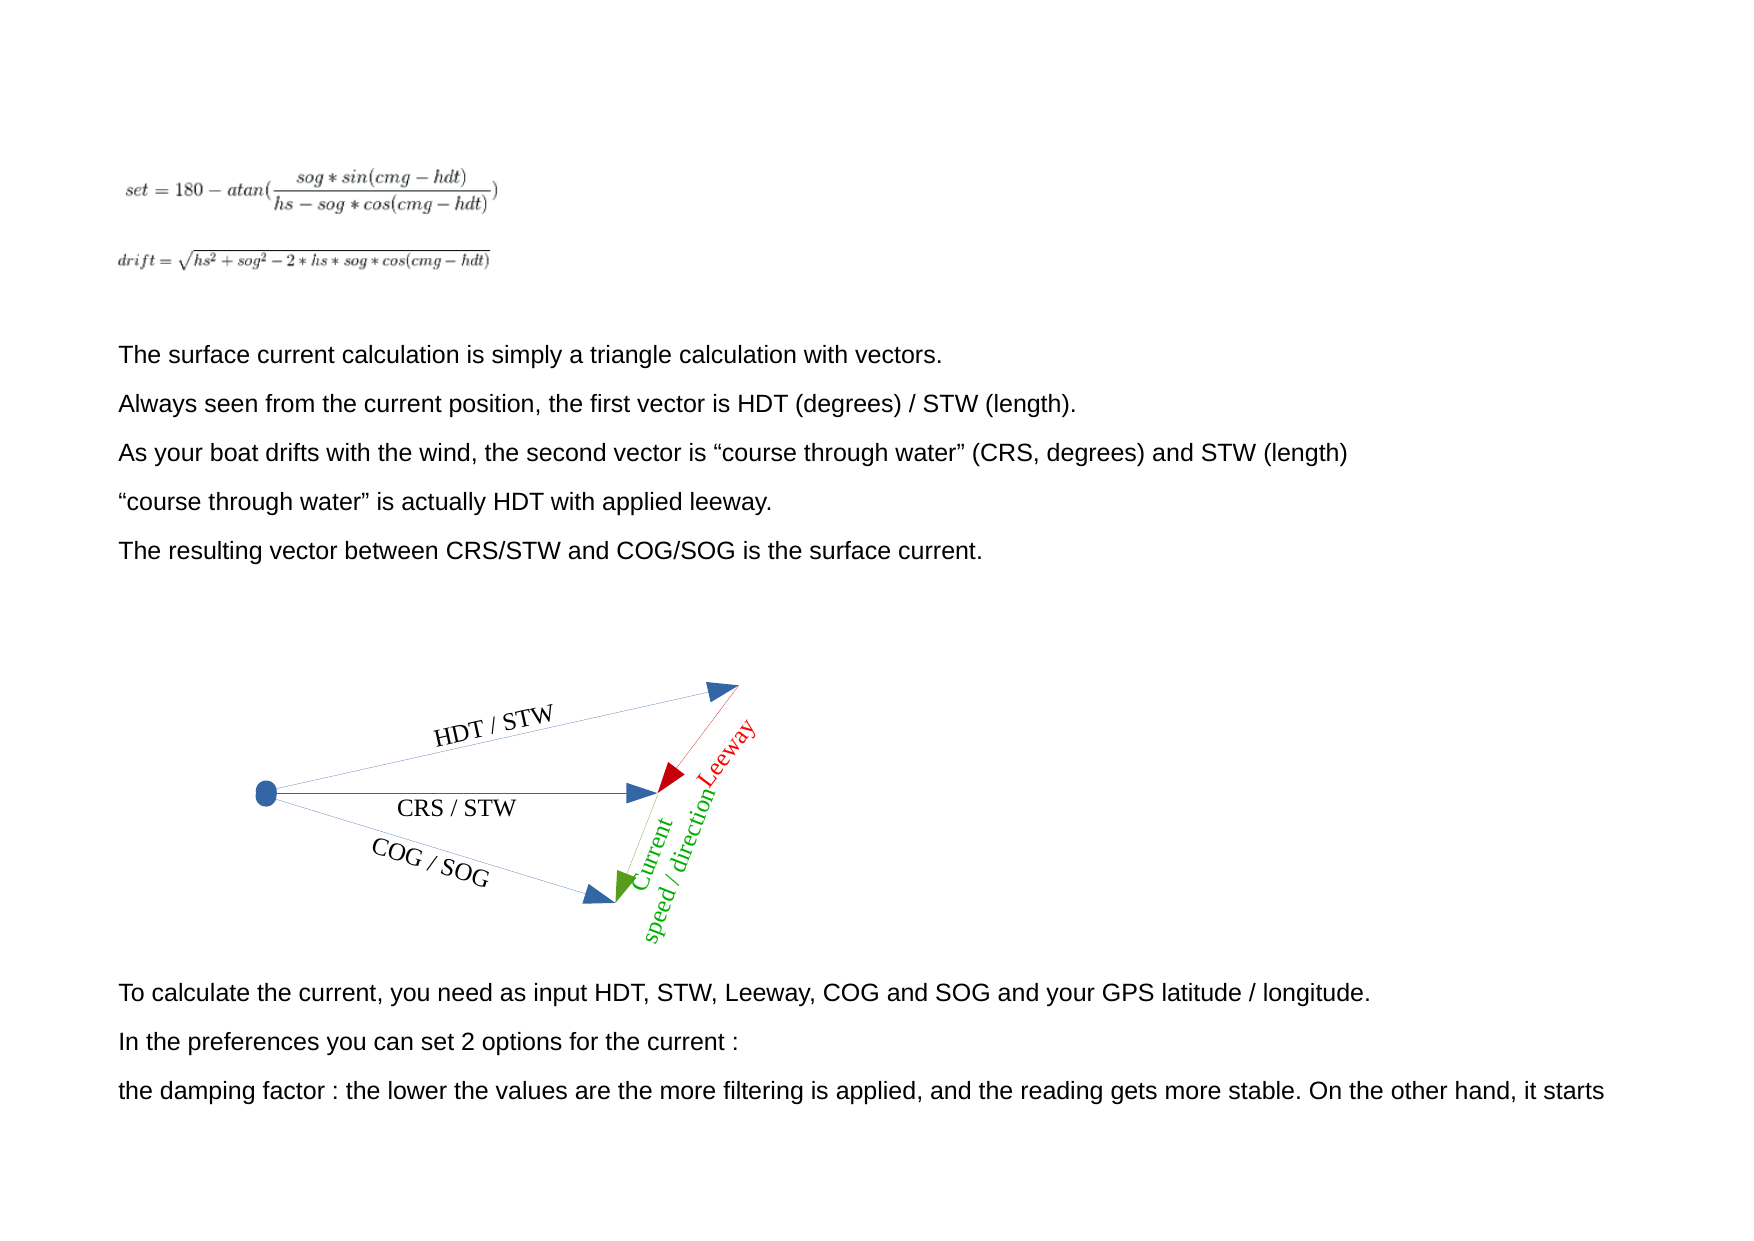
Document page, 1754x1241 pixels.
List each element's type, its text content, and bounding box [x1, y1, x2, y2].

text Always seen from the current position, the first vector is HDT (degrees) / STW (length). [118, 389, 1636, 418]
text In the preferences you can set 2 options for the current : [118, 1027, 1636, 1056]
text The resulting vector between CRS/STW and COG/SOG is the surface current. [118, 536, 1636, 565]
picture [125, 168, 498, 214]
picture [118, 250, 491, 271]
text the damping factor : the lower the values are the more filtering is applied, and the reading gets more stable. On the other hand, it starts [118, 1076, 1636, 1104]
text “course through water” is actually HDT with applied leeway. [118, 487, 1636, 516]
text As your boat drifts with the wind, the second vector is “course through water” (CRS, degrees) and STW (length) [118, 438, 1636, 467]
text To calculate the current, you need as input HDT, STW, Leeway, COG and SOG and your GPS latitude / longitude. [118, 978, 1636, 1006]
text The surface current calculation is simply a triangle calculation with vectors. [118, 340, 1636, 369]
